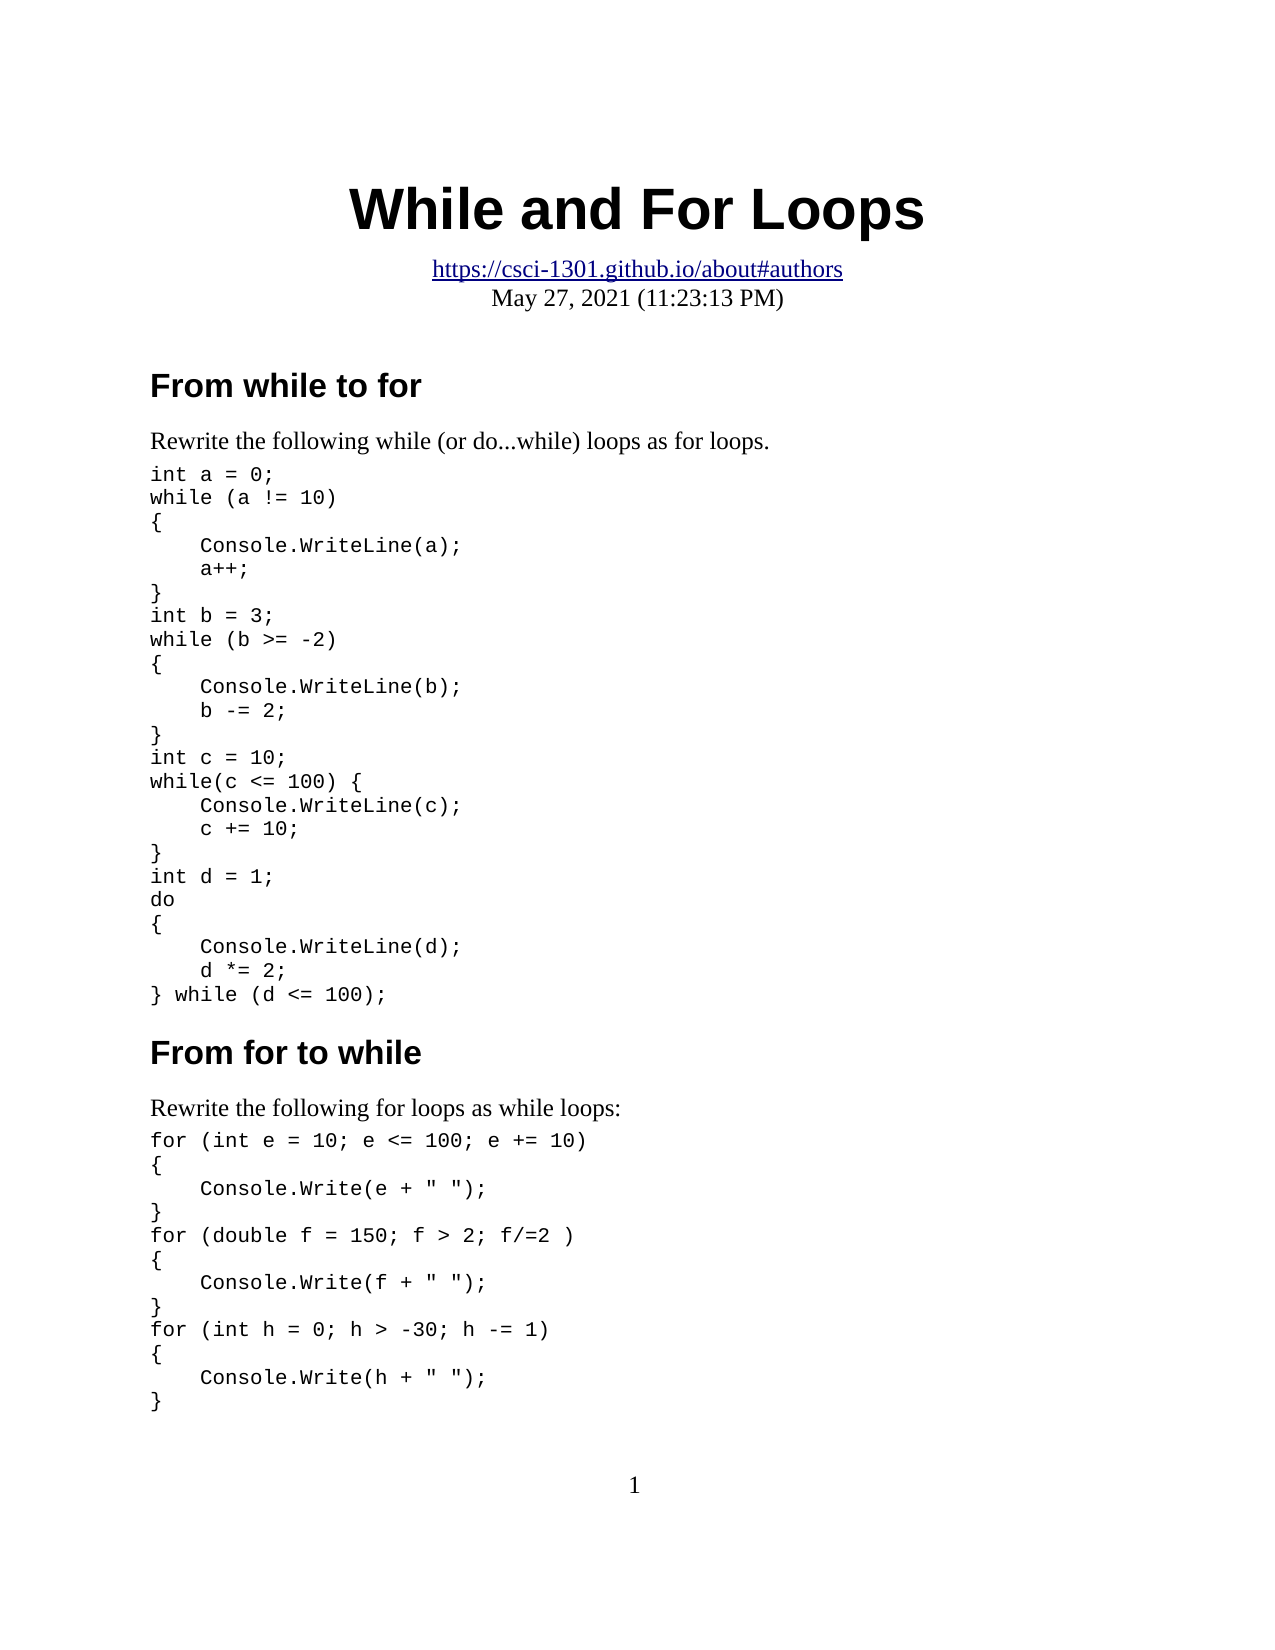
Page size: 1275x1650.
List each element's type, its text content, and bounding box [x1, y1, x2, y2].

subtitle From while to for [150, 366, 1125, 404]
text Console.WriteLine(a); [150, 534, 1125, 558]
text while (b >= -2) [150, 629, 1125, 653]
text int c = 10; [150, 747, 1125, 771]
text } [150, 724, 1125, 747]
text c += 10; [150, 818, 1125, 842]
text { [150, 913, 1125, 937]
text } [150, 1390, 1125, 1414]
text for (int h = 0; h > -30; h -= 1) [150, 1319, 1125, 1343]
text Console.Write(f + " "); [150, 1272, 1125, 1296]
text int d = 1; [150, 866, 1125, 889]
text Rewrite the following while (or do...while) loops as for loops. [150, 426, 1125, 455]
text { [150, 1343, 1125, 1367]
text Console.Write(h + " "); [150, 1367, 1125, 1390]
text d *= 2; [150, 960, 1125, 984]
text for (int e = 10; e <= 100; e += 10) [150, 1130, 1125, 1154]
title While and For Loops [150, 175, 1125, 242]
text May 27, 2021 (11:23:13 PM) [150, 283, 1125, 312]
text do [150, 889, 1125, 913]
text { [150, 1154, 1125, 1178]
text while (a != 10) [150, 487, 1125, 511]
text { [150, 653, 1125, 676]
subtitle From for to while [150, 1032, 1125, 1071]
text Console.Write(e + " "); [150, 1178, 1125, 1201]
text int b = 3; [150, 606, 1125, 629]
text Console.WriteLine(b); [150, 676, 1125, 700]
text for (double f = 150; f > 2; f/=2 ) [150, 1225, 1125, 1248]
text } [150, 1296, 1125, 1319]
text } [150, 842, 1125, 866]
text https://csci-1301.github.io/about#authors [150, 254, 1125, 283]
text int a = 0; [150, 464, 1125, 487]
text b -= 2; [150, 700, 1125, 724]
text } [150, 1201, 1125, 1225]
text { [150, 511, 1125, 534]
text a++; [150, 558, 1125, 582]
text } [150, 582, 1125, 606]
text } while (d <= 100); [150, 984, 1125, 1007]
text Console.WriteLine(c); [150, 795, 1125, 818]
text Console.WriteLine(d); [150, 937, 1125, 960]
text { [150, 1248, 1125, 1272]
text while(c <= 100) { [150, 771, 1125, 795]
text Rewrite the following for loops as while loops: [150, 1093, 1125, 1121]
